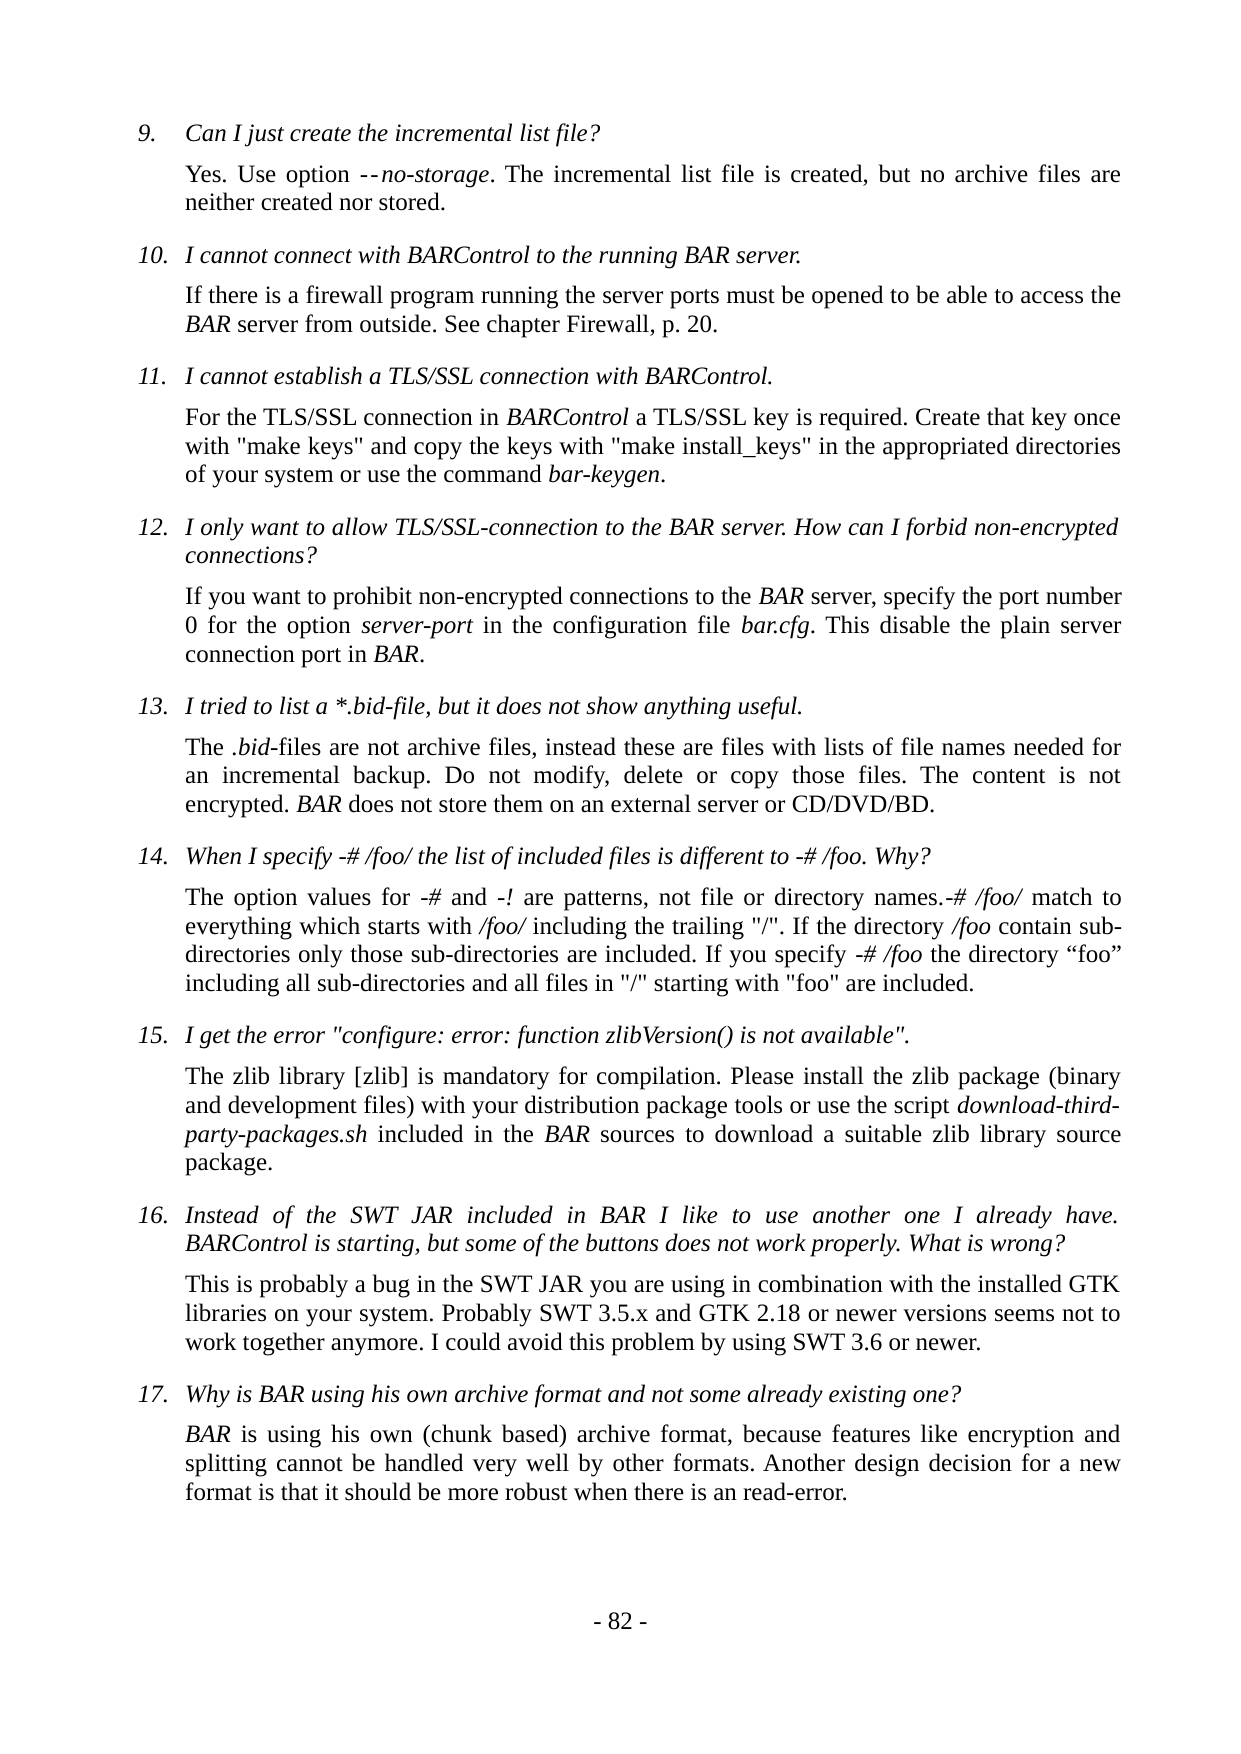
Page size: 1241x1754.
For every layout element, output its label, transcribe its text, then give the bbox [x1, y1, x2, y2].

text For the TLS/SSL connection in BARControl a TLS/SSL key is required. Create that key once with "make keys" and copy the keys with "make install_keys" in the appropriated directories of your system or use the command bar-keygen. [185, 402, 1122, 488]
list I cannot establish a TLS/SSL connection with BARControl. [138, 361, 1122, 390]
list I cannot connect with BARControl to the running BAR server. [138, 240, 1122, 268]
list Instead of the SWT JAR included in BAR I like to use another one I already have. BARControl is starting, but some of the buttons does not work properly. What is wrong? [138, 1200, 1122, 1257]
text The zlib library [zlib] is mandatory for compilation. Please install the zlib package (binary and development files) with your distribution package tools or use the script download-third-party-packages.sh included in the BAR sources to download a suitable zlib library source package. [185, 1061, 1122, 1176]
list I tried to list a *.bid-file, but it does not show anything useful. [138, 691, 1122, 720]
list Can I just create the incremental list file? [138, 118, 1122, 147]
list I only want to allow TLS/SSL-connection to the BAR server. How can I forbid non-encrypted connections? [138, 512, 1122, 569]
text The .bid-files are not archive files, instead these are files with lists of file names needed for an incremental backup. Do not modify, delete or copy those files. The content is not encrypted. BAR does not store them on an external server or CD/DVD/BD. [185, 732, 1122, 818]
text BAR is using his own (chunk based) archive format, because features like encryption and splitting cannot be handled very well by other formats. Another design decision for a new format is that it should be more robust when there is an read-error. [185, 1419, 1122, 1506]
text If you want to prohibit non-encrypted connections to the BAR server, specify the port number 0 for the option server-port in the configuration file bar.cfg. This disable the plain server connection port in BAR. [185, 581, 1122, 667]
list Why is BAR using his own archive format and not some already existing one? [138, 1379, 1122, 1408]
list When I specify -# /foo/ the list of included files is different to -# /foo. Why? [138, 841, 1122, 870]
text The option values for -# and -! are patterns, not file or directory names.-# /foo/ match to everything which starts with /foo/ including the trailing "/". If the directory /foo contain sub-directories only those sub-directories are included. If you specify -# /foo the directory “foo” including all sub-directories and all files in "/" starting with "foo" are included. [185, 882, 1122, 997]
text This is probably a bug in the SWT JAR you are using in combination with the installed GTK libraries on your system. Probably SWT 3.5.x and GTK 2.18 or newer versions seems not to work together anymore. I could avoid this problem by using SWT 3.6 or newer. [185, 1269, 1122, 1355]
text If there is a firewall program running the server ports must be opened to be able to access the BAR server from outside. See chapter Firewall, p. 20. [185, 280, 1122, 338]
text Yes. Use option ‑‑no-storage. The incremental list file is created, but no archive files are neither created nor stored. [185, 159, 1122, 216]
list I get the error "configure: error: function zlibVersion() is not available". [138, 1021, 1122, 1049]
